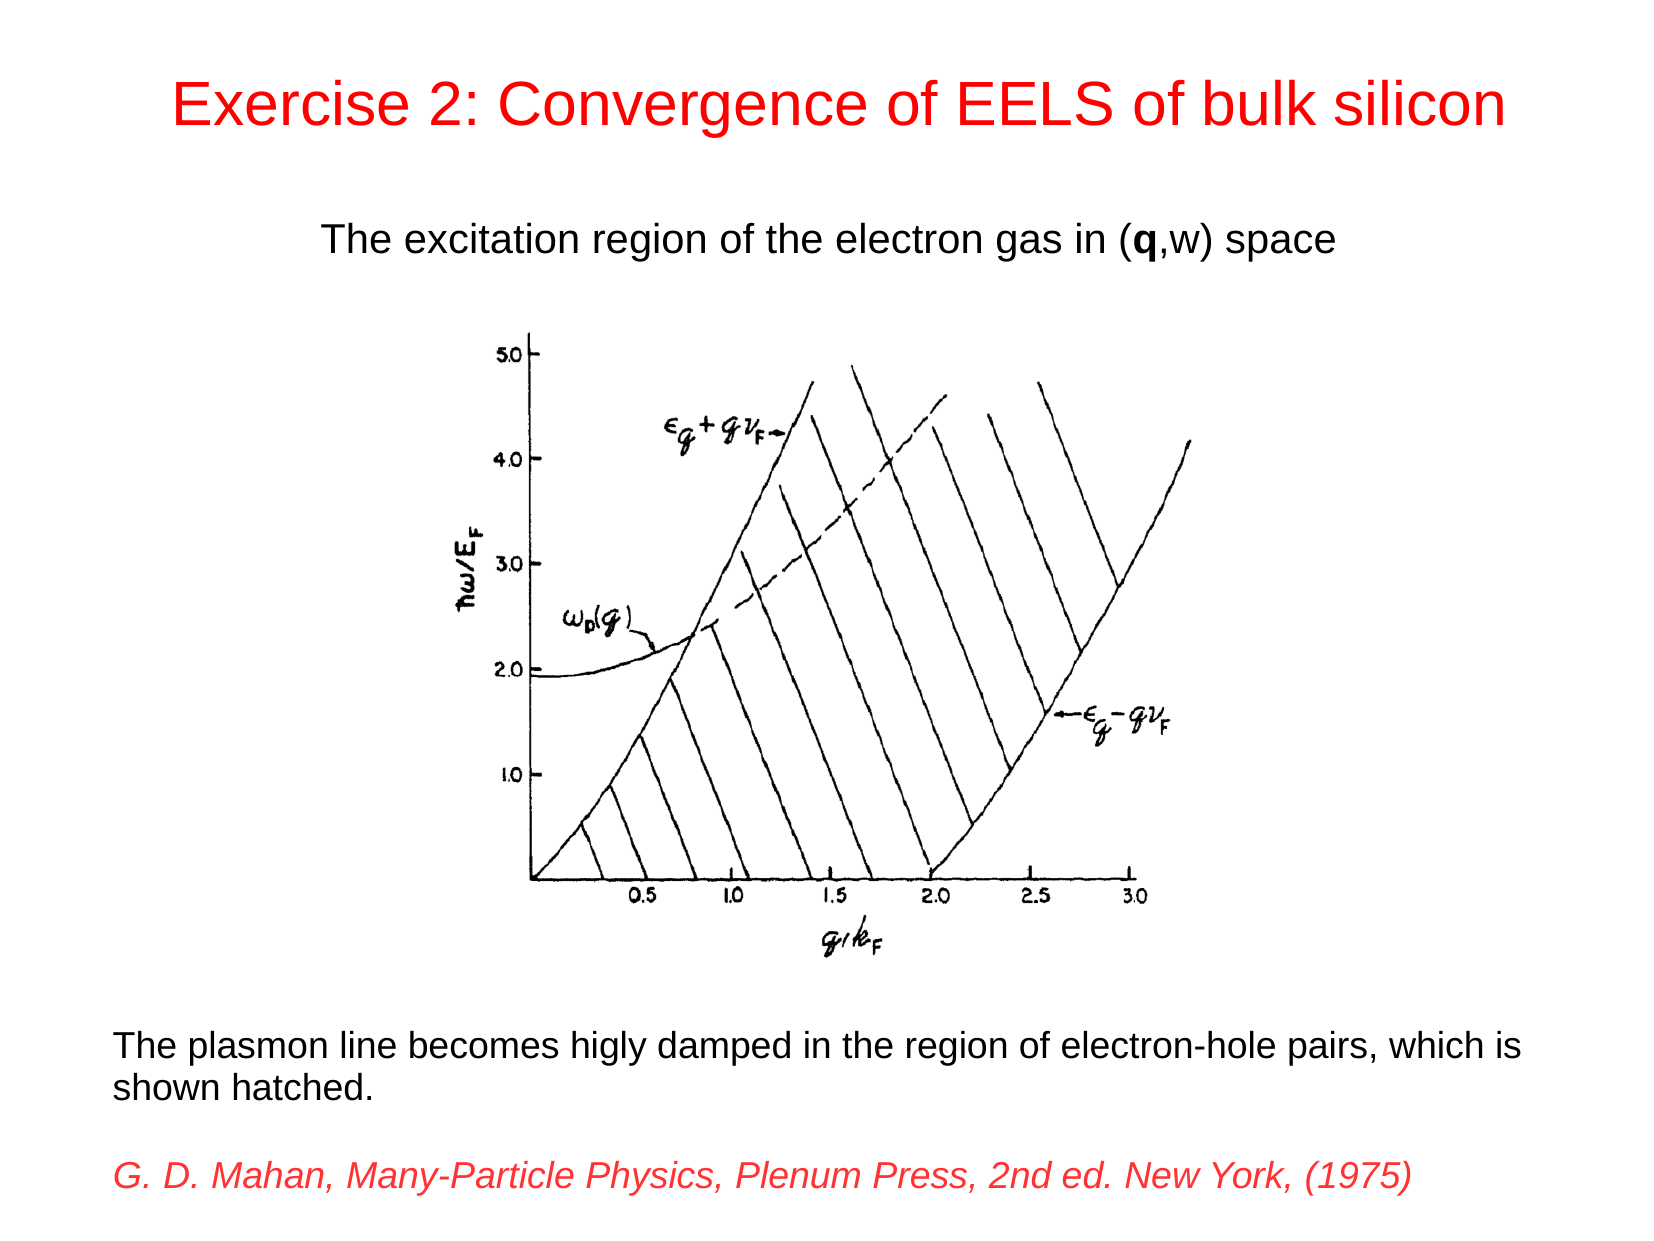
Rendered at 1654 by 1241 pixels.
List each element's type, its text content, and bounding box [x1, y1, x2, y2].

list The excitation region of the electron gas in (q,w) space [249, 215, 1399, 301]
list G. D. Mahan, Many-Particle Physics, Plenum Press, 2nd ed. New York, (1975) [41, 1154, 1591, 1241]
picture [449, 326, 1215, 966]
list The plasmon line becomes higly damped in the region of electron-hole pairs, which is shown hatched. [41, 1024, 1591, 1139]
title Exercise 2: Convergence of EELS of bulk silicon [84, 33, 1574, 175]
